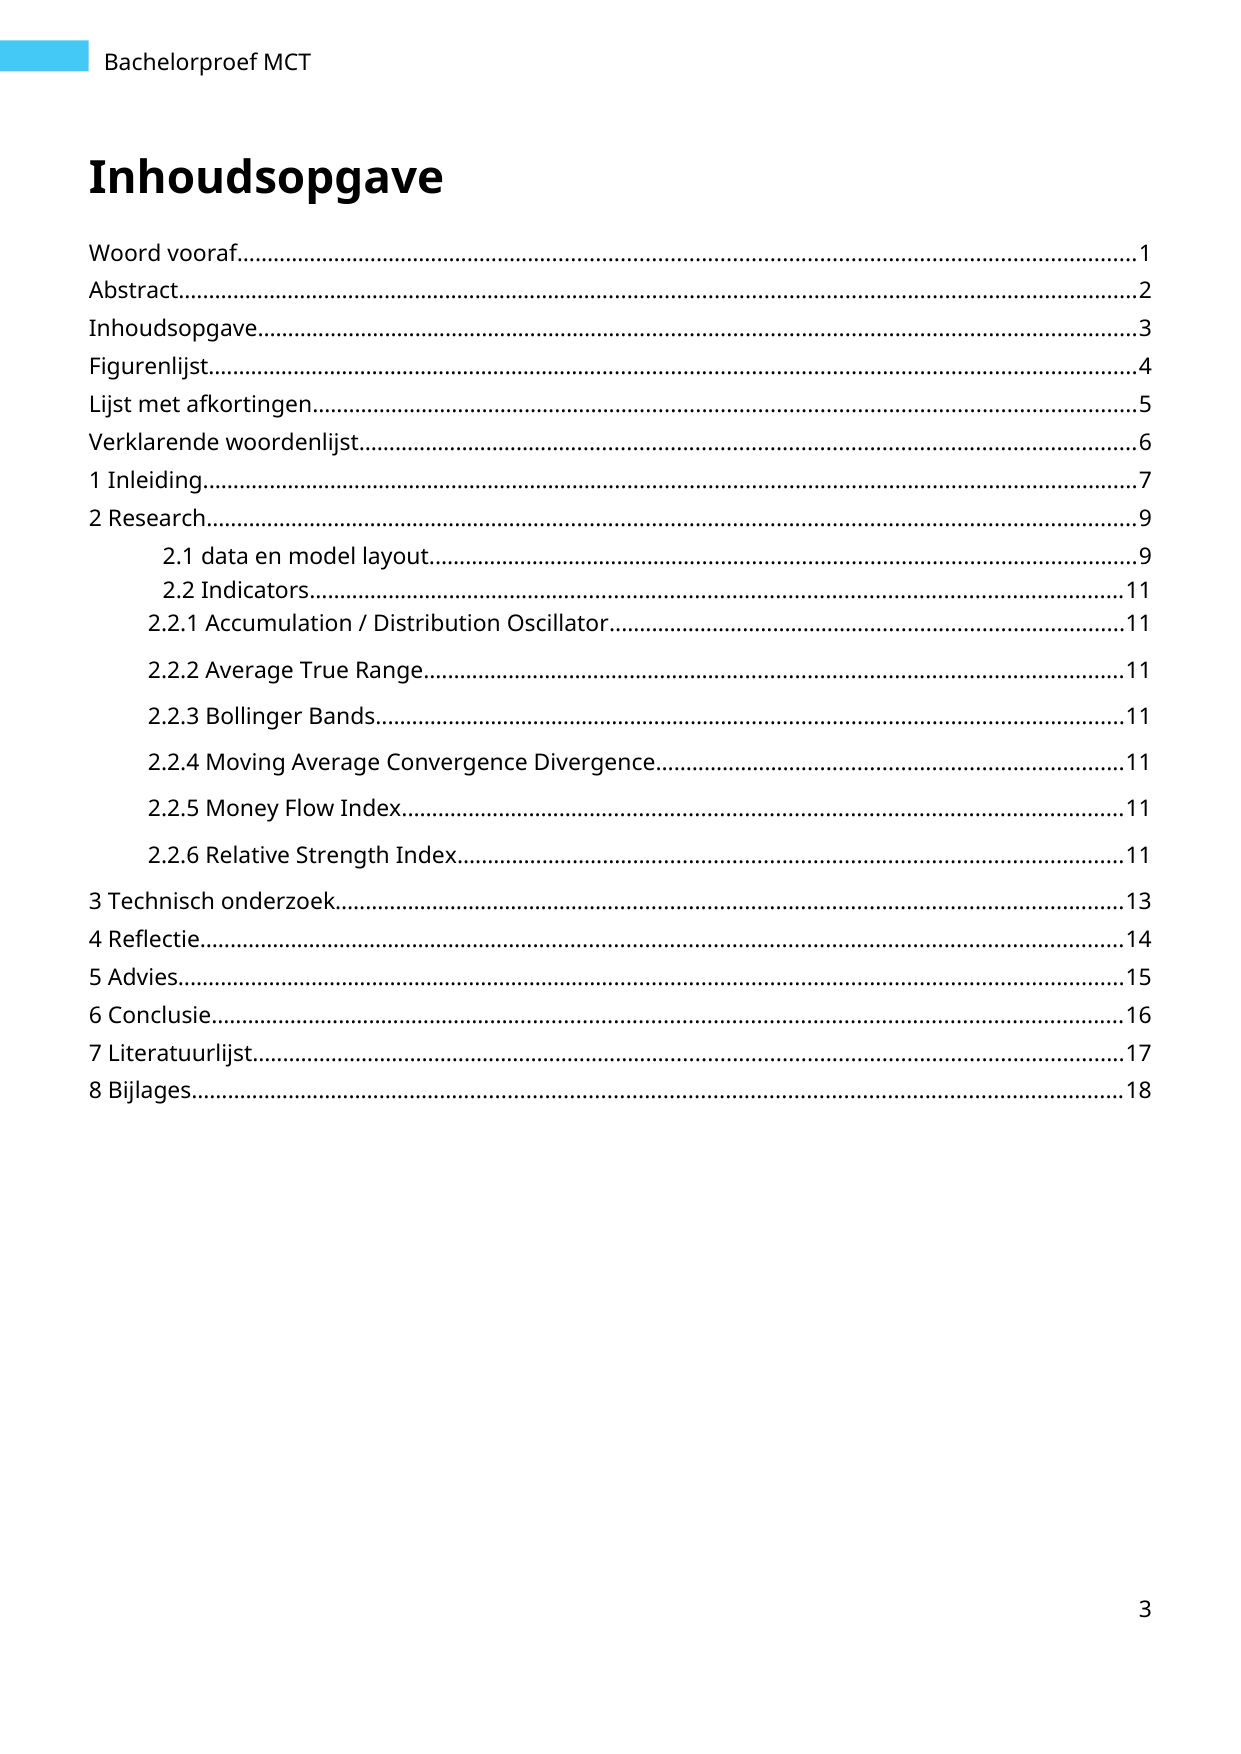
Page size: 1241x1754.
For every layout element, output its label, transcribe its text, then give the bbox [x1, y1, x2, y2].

text 4 Reflectie 14 [89, 923, 1152, 954]
text 2.2.1 Accumulation / Distribution Oscillator 11 [148, 607, 1152, 639]
text 2.2 Indicators 11 [162, 574, 1152, 605]
text Verklarende woordenlijst 6 [89, 426, 1152, 457]
text 2 Research 9 [89, 502, 1152, 533]
text Inhoudsopgave 3 [89, 312, 1152, 344]
text 7 Literatuurlijst 17 [89, 1037, 1152, 1068]
text 2.2.5 Money Flow Index 11 [148, 792, 1152, 824]
text 8 Bijlages 18 [89, 1074, 1152, 1106]
subtitle Inhoudsopgave [89, 144, 1152, 207]
text 2.2.3 Bollinger Bands 11 [148, 700, 1152, 731]
text Abstract 2 [89, 274, 1152, 306]
text 2.2.6 Relative Strength Index 11 [148, 839, 1152, 870]
text Figurenlijst 4 [89, 350, 1152, 382]
text Lijst met afkortingen 5 [89, 388, 1152, 419]
text 2.2.2 Average True Range 11 [148, 654, 1152, 685]
text 1 Inleiding 7 [89, 464, 1152, 495]
text 3 Technisch onderzoek 13 [89, 885, 1152, 916]
text Woord vooraf 1 [89, 237, 1152, 268]
text 2.1 data en model layout 9 [162, 540, 1152, 571]
text 5 Advies 15 [89, 961, 1152, 992]
text 2.2.4 Moving Average Convergence Divergence 11 [148, 746, 1152, 777]
text 6 Conclusie 16 [89, 999, 1152, 1030]
